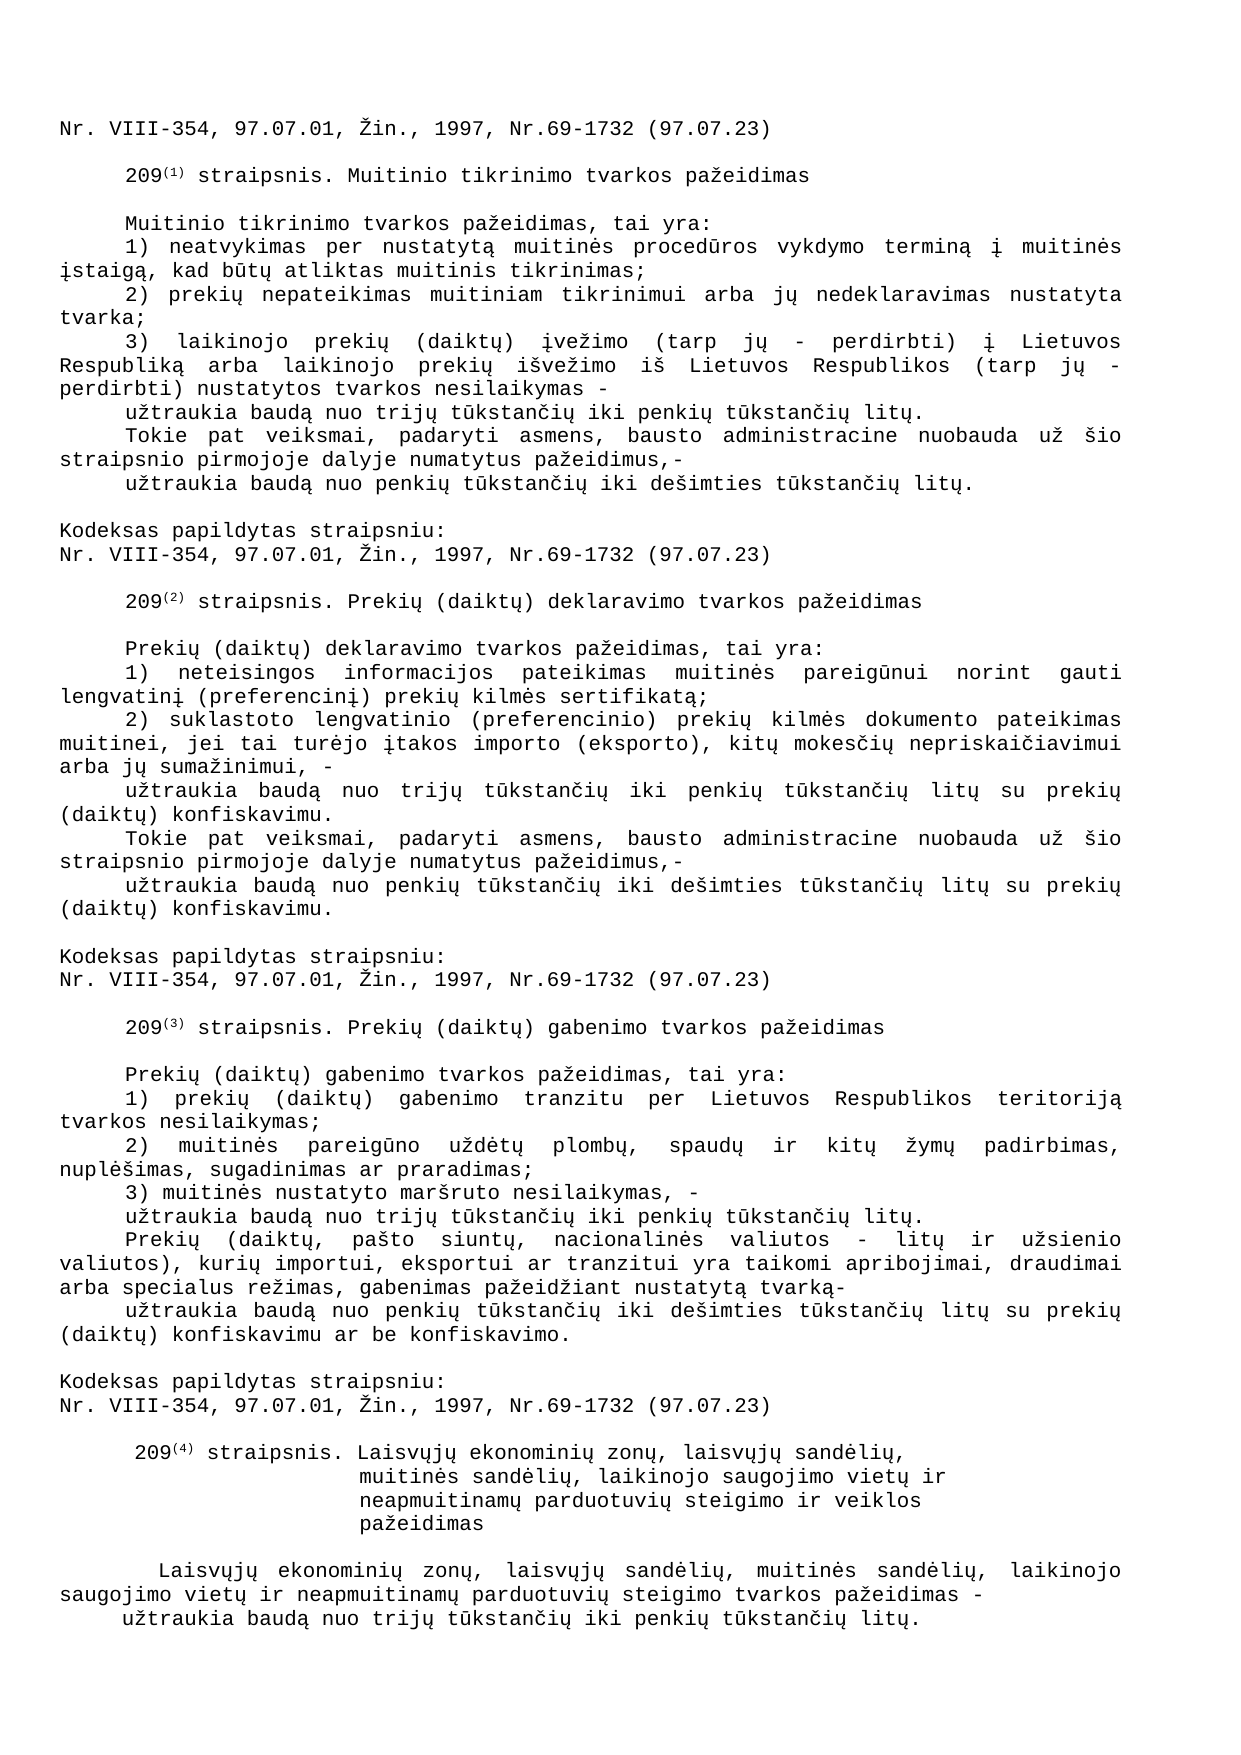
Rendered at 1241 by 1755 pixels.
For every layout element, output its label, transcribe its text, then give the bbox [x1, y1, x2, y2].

text 2) suklastoto lengvatinio (preferencinio) prekių kilmės dokumento pateikimas muitinei, jei tai turėjo įtakos importo (eksporto), kitų mokesčių nepriskaičiavimui arba jų sumažinimui, - [59, 709, 1122, 780]
text užtraukia baudą nuo trijų tūkstančių iki penkių tūkstančių litų. [59, 402, 1122, 426]
text 2) prekių nepateikimas muitiniam tikrinimui arba jų nedeklaravimas nustatyta tvarka; [59, 284, 1122, 331]
text Kodeksas papildytas straipsniu: [59, 520, 1122, 544]
text Nr. VIII-354, 97.07.01, Žin., 1997, Nr.69-1732 (97.07.23) [59, 969, 1122, 993]
text 209(3) straipsnis. Prekių (daiktų) gabenimo tvarkos pažeidimas [59, 1017, 1122, 1040]
text užtraukia baudą nuo penkių tūkstančių iki dešimties tūkstančių litų su prekių (daiktų) konfiskavimu ar be konfiskavimo. [59, 1300, 1122, 1348]
text 209(4) straipsnis. Laisvųjų ekonominių zonų, laisvųjų sandėlių, [134, 1442, 1122, 1466]
text 3) muitinės nustatyto maršruto nesilaikymas, - [59, 1182, 1122, 1206]
text Prekių (daiktų) gabenimo tvarkos pažeidimas, tai yra: [59, 1064, 1122, 1088]
text užtraukia baudą nuo trijų tūkstančių iki penkių tūkstančių litų su prekių (daiktų) konfiskavimu. [59, 780, 1122, 827]
text Muitinio tikrinimo tvarkos pažeidimas, tai yra: [59, 213, 1122, 236]
text neapmuitinamų parduotuvių steigimo ir veiklos [134, 1489, 1122, 1513]
text 1) neatvykimas per nustatytą muitinės procedūros vykdymo terminą į muitinės įstaigą, kad būtų atliktas muitinis tikrinimas; [59, 236, 1122, 284]
text muitinės sandėlių, laikinojo saugojimo vietų ir [134, 1466, 1122, 1489]
text užtraukia baudą nuo trijų tūkstančių iki penkių tūkstančių litų. [59, 1608, 1122, 1631]
text 2) muitinės pareigūno uždėtų plombų, spaudų ir kitų žymų padirbimas, nuplėšimas, sugadinimas ar praradimas; [59, 1135, 1122, 1182]
text Laisvųjų ekonominių zonų, laisvųjų sandėlių, muitinės sandėlių, laikinojo saugojimo vietų ir neapmuitinamų parduotuvių steigimo tvarkos pažeidimas - [59, 1561, 1122, 1608]
text Nr. VIII-354, 97.07.01, Žin., 1997, Nr.69-1732 (97.07.23) [59, 544, 1122, 567]
text 1) neteisingos informacijos pateikimas muitinės pareigūnui norint gauti lengvatinį (preferencinį) prekių kilmės sertifikatą; [59, 662, 1122, 709]
text užtraukia baudą nuo penkių tūkstančių iki dešimties tūkstančių litų su prekių (daiktų) konfiskavimu. [59, 875, 1122, 922]
text Prekių (daiktų) deklaravimo tvarkos pažeidimas, tai yra: [59, 638, 1122, 662]
text Prekių (daiktų, pašto siuntų, nacionalinės valiutos - litų ir užsienio valiutos), kurių importui, eksportui ar tranzitui yra taikomi apribojimai, draudimai arba specialus režimas, gabenimas pažeidžiant nustatytą tvarką- [59, 1229, 1122, 1300]
text Tokie pat veiksmai, padaryti asmens, bausto administracine nuobauda už šio straipsnio pirmojoje dalyje numatytus pažeidimus,- [59, 827, 1122, 875]
text 1) prekių (daiktų) gabenimo tranzitu per Lietuvos Respublikos teritoriją tvarkos nesilaikymas; [59, 1088, 1122, 1135]
text Nr. VIII-354, 97.07.01, Žin., 1997, Nr.69-1732 (97.07.23) [59, 118, 1122, 142]
text 3) laikinojo prekių (daiktų) įvežimo (tarp jų - perdirbti) į Lietuvos Respubliką arba laikinojo prekių išvežimo iš Lietuvos Respublikos (tarp jų - perdirbti) nustatytos tvarkos nesilaikymas - [59, 331, 1122, 402]
text Kodeksas papildytas straipsniu: [59, 946, 1122, 969]
text 209(1) straipsnis. Muitinio tikrinimo tvarkos pažeidimas [59, 165, 1122, 189]
text Tokie pat veiksmai, padaryti asmens, bausto administracine nuobauda už šio straipsnio pirmojoje dalyje numatytus pažeidimus,- [59, 426, 1122, 473]
text Nr. VIII-354, 97.07.01, Žin., 1997, Nr.69-1732 (97.07.23) [59, 1395, 1122, 1419]
text pažeidimas [134, 1513, 1122, 1537]
text Kodeksas papildytas straipsniu: [59, 1371, 1122, 1395]
text užtraukia baudą nuo penkių tūkstančių iki dešimties tūkstančių litų. [59, 473, 1122, 496]
text užtraukia baudą nuo trijų tūkstančių iki penkių tūkstančių litų. [59, 1206, 1122, 1229]
text 209(2) straipsnis. Prekių (daiktų) deklaravimo tvarkos pažeidimas [59, 591, 1122, 615]
